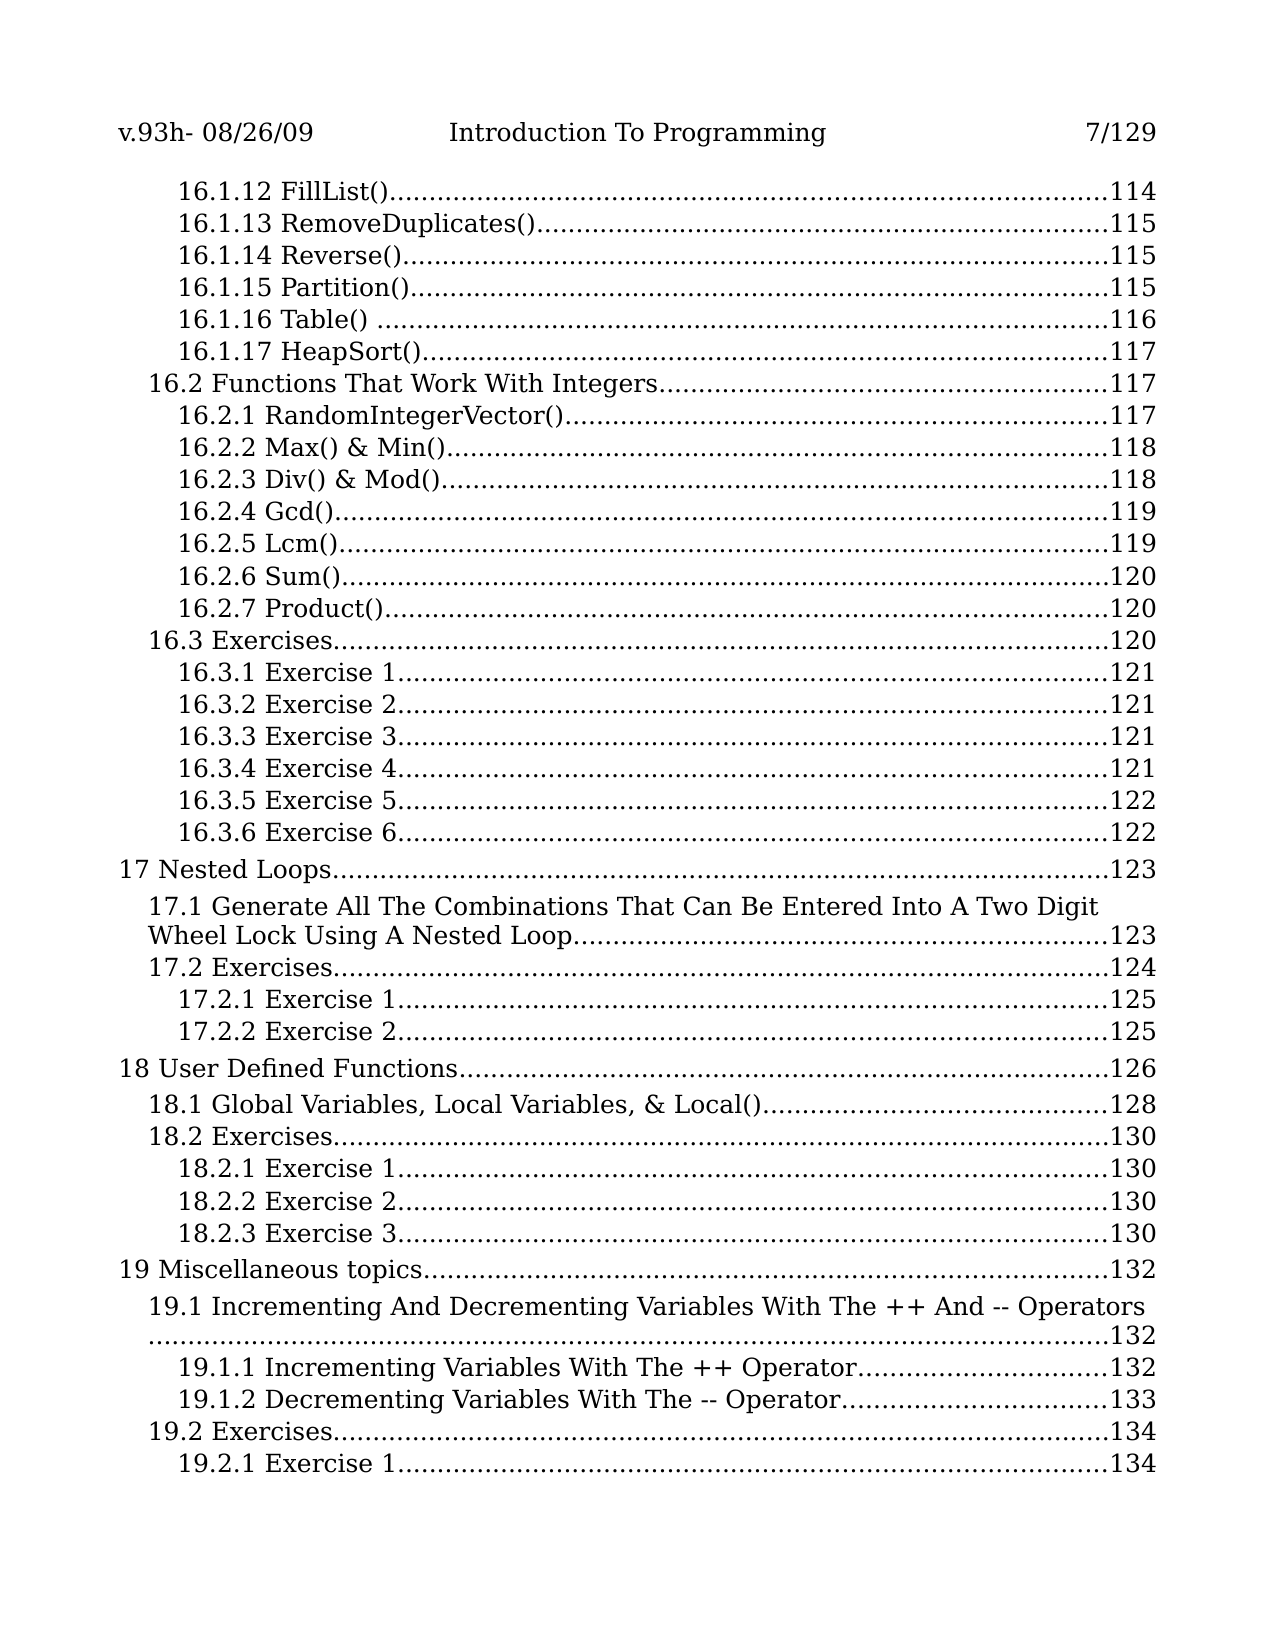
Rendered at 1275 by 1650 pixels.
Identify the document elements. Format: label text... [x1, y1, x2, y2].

text 16.2.4 Gcd() 119 [177, 498, 1157, 527]
text 16.3.2 Exercise 2 121 [177, 690, 1157, 719]
text 17.1 Generate All The Combinations That Can Be Entered Into A Two Digit Wheel Lock Using A Nested Loop 123 [148, 892, 1157, 950]
text 16.2 Functions That Work With Integers 117 [148, 369, 1157, 398]
text 18.2 Exercises 130 [148, 1123, 1157, 1152]
text 19.2 Exercises 134 [148, 1418, 1157, 1447]
text 16.1.14 Reverse() 115 [177, 241, 1157, 270]
text 18.2.2 Exercise 2 130 [177, 1187, 1157, 1216]
text 16.3.4 Exercise 4 121 [177, 754, 1157, 783]
text 16.3.5 Exercise 5 122 [177, 786, 1157, 816]
text 16.3.6 Exercise 6 122 [177, 818, 1157, 848]
text 16.1.13 RemoveDuplicates() 115 [177, 209, 1157, 238]
text 16.2.7 Product() 120 [177, 594, 1157, 623]
text 18 User Defined Functions 126 [118, 1054, 1157, 1083]
text 16.3 Exercises 120 [148, 626, 1157, 655]
text 16.1.12 FillList() 114 [177, 177, 1157, 206]
text 19.1 Incrementing And Decrementing Variables With The ++ And -- Operators 132 [148, 1292, 1157, 1351]
text 16.1.15 Partition() 115 [177, 273, 1157, 302]
text 16.2.6 Sum() 120 [177, 562, 1157, 591]
text 16.3.1 Exercise 1 121 [177, 658, 1157, 687]
text 18.1 Global Variables, Local Variables, & Local() 128 [148, 1091, 1157, 1120]
text 19.1.1 Incrementing Variables With The ++ Operator 132 [177, 1353, 1157, 1383]
text 17.2.2 Exercise 2 125 [177, 1017, 1157, 1046]
text 18.2.1 Exercise 1 130 [177, 1155, 1157, 1184]
text 16.2.1 RandomIntegerVector() 117 [177, 401, 1157, 431]
text 18.2.3 Exercise 3 130 [177, 1219, 1157, 1248]
text 16.1.17 HeapSort() 117 [177, 337, 1157, 366]
text 17.2.1 Exercise 1 125 [177, 985, 1157, 1014]
text 17.2 Exercises 124 [148, 953, 1157, 982]
text 19.1.2 Decrementing Variables With The -- Operator 133 [177, 1386, 1157, 1415]
text 16.1.16 Table() 116 [177, 305, 1157, 334]
text 17 Nested Loops 123 [118, 855, 1157, 884]
text 16.2.3 Div() & Mod() 118 [177, 466, 1157, 495]
text 16.2.2 Max() & Min() 118 [177, 433, 1157, 463]
text 19 Miscellaneous topics 132 [118, 1256, 1157, 1285]
text 19.2.1 Exercise 1 134 [177, 1450, 1157, 1479]
text 16.2.5 Lcm() 119 [177, 530, 1157, 559]
text 16.3.3 Exercise 3 121 [177, 722, 1157, 751]
